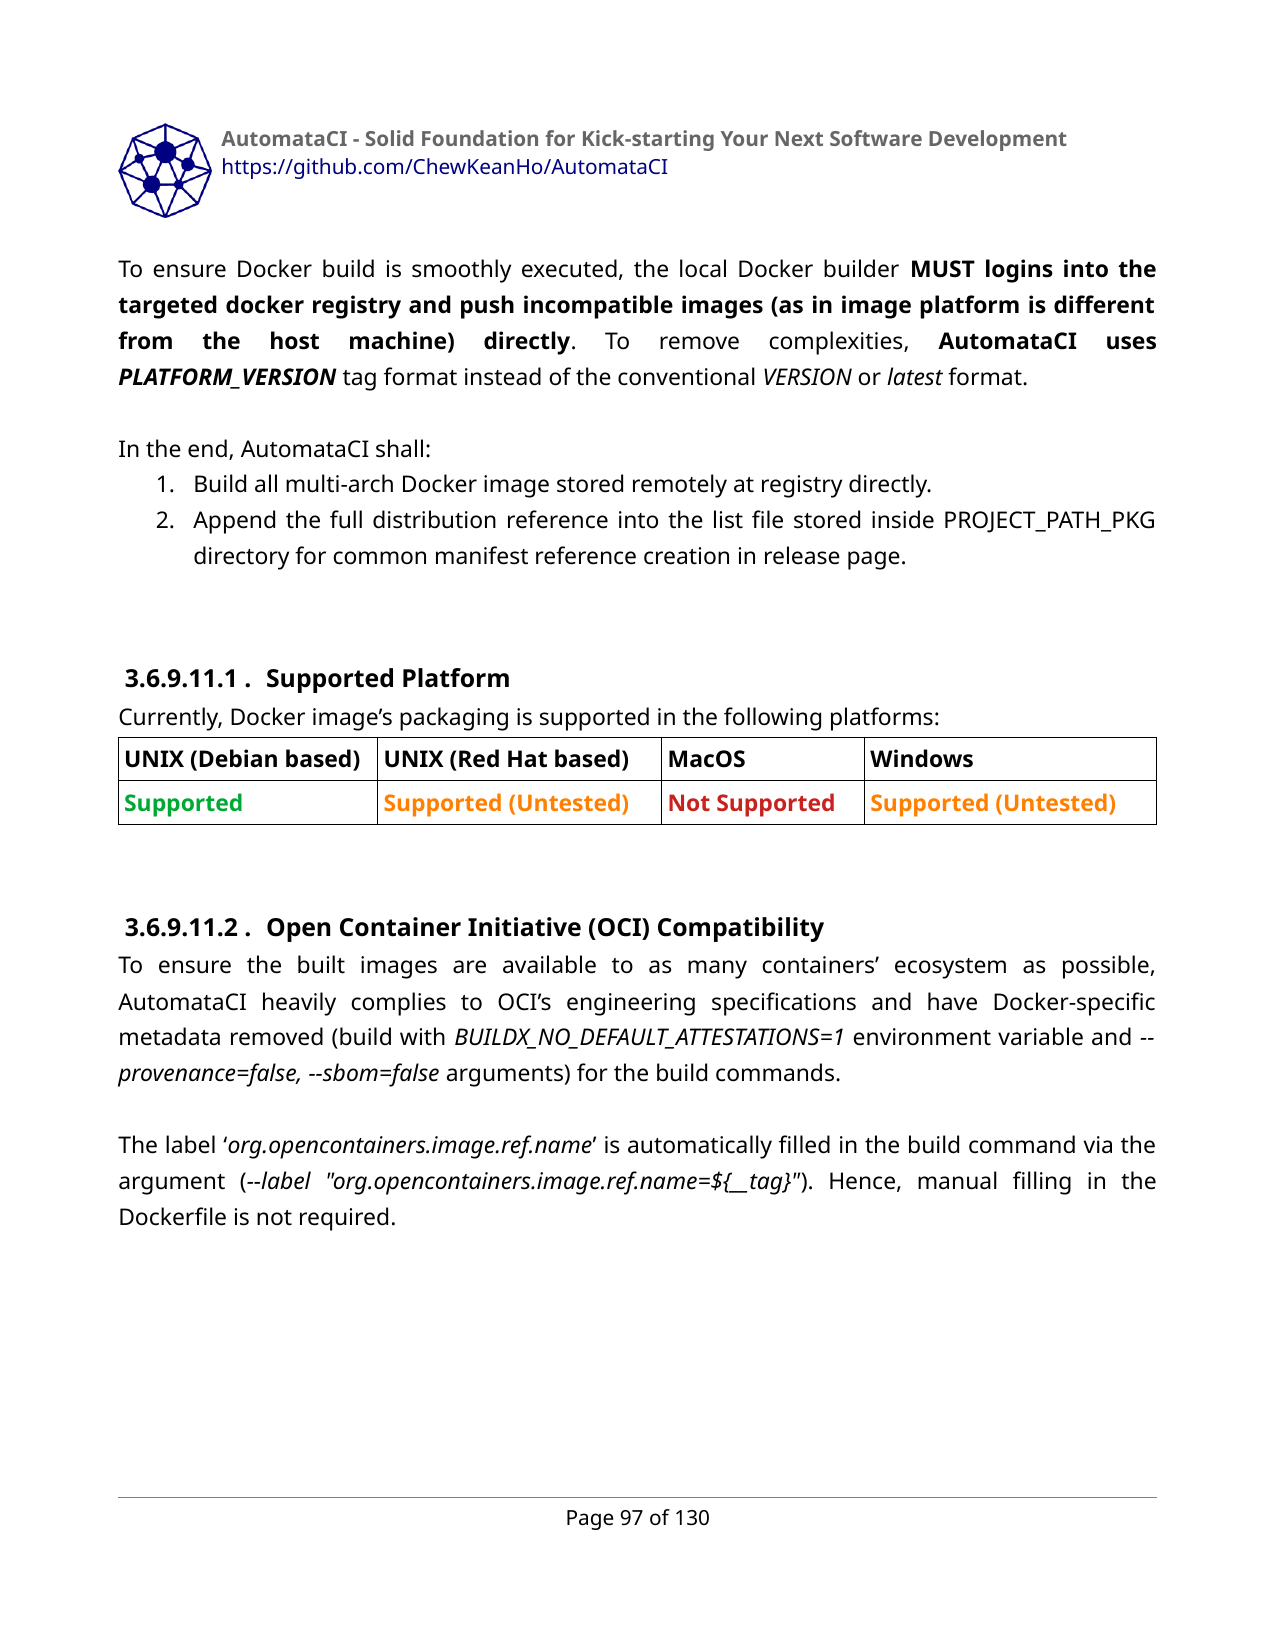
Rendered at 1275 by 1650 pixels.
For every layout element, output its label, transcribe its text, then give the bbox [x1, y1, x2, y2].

subtitle Open Container Initiative (OCI) Compatibility [118, 909, 1157, 943]
list Build all multi-arch Docker image stored remotely at registry directly. [156, 468, 1157, 500]
list Append the full distribution reference into the list file stored inside PROJECT_PATH_PKG directory for common manifest reference creation in release page. [156, 504, 1157, 572]
picture [118, 123, 212, 218]
table_cell Supported (Untested) [865, 781, 1156, 824]
table_cell Not Supported [662, 781, 864, 824]
text In the end, AutomataCI shall: [118, 432, 1157, 464]
table_header Windows [865, 738, 1156, 780]
table_cell Supported (Untested) [378, 781, 661, 824]
text To ensure Docker build is smoothly executed, the local Docker builder MUST logins into the targeted docker registry and push incompatible images (as in image platform is different from the host machine) directly. To remove complexities, AutomataCI uses PLATFORM_VERSION tag format instead of the conventional VERSION or latest format. [118, 253, 1157, 392]
table_header UNIX (Red Hat based) [378, 738, 661, 780]
table_header UNIX (Debian based) [119, 738, 377, 780]
text The label ‘org.opencontainers.image.ref.name’ is automatically filled in the build command via the argument (--label "org.opencontainers.image.ref.name=${__tag}"). Hence, manual filling in the Dockerfile is not required. [118, 1129, 1157, 1232]
subtitle Supported Platform [118, 661, 1157, 694]
table_header MacOS [662, 738, 864, 780]
text To ensure the built images are available to as many containers’ ecosystem as possible, AutomataCI heavily complies to OCI’s engineering specifications and have Docker-specific metadata removed (build with BUILDX_NO_DEFAULT_ATTESTATIONS=1 environment variable and --provenance=false, --sbom=false arguments) for the build commands. [118, 949, 1157, 1088]
table_cell Supported [119, 781, 377, 824]
text Currently, Docker image’s packaging is supported in the following platforms: [118, 701, 1157, 732]
